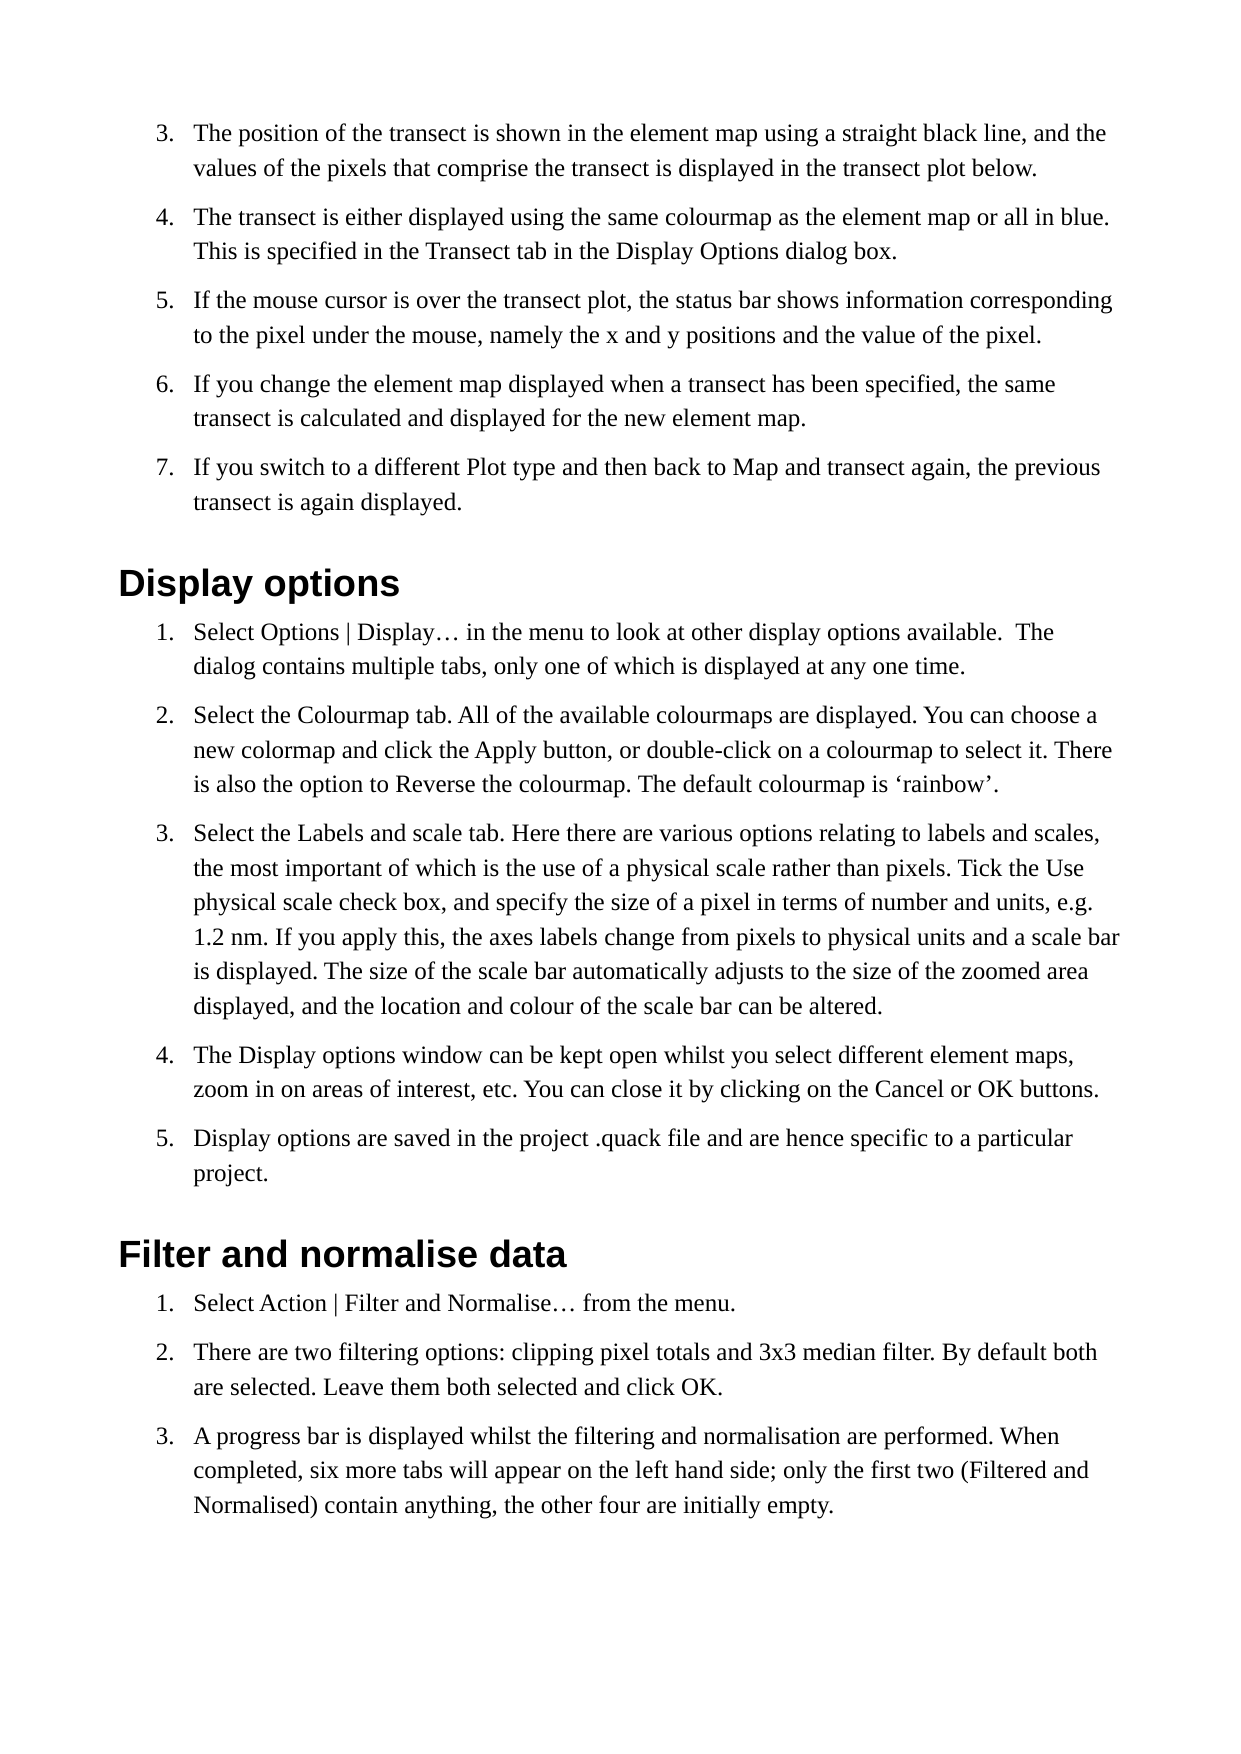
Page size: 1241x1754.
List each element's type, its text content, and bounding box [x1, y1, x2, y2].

list If you change the element map displayed when a transect has been specified, the same transect is calculated and displayed for the new element map. [156, 369, 1122, 432]
list Display options are saved in the project .quack file and are hence specific to a particular project. [156, 1123, 1122, 1187]
list If the mouse cursor is over the transect plot, the status bar shows information corresponding to the pixel under the mouse, namely the x and y positions and the value of the pixel. [156, 285, 1122, 348]
list If you switch to a different Plot type and then back to Map and transect again, the previous transect is again displayed. [156, 452, 1122, 516]
list There are two filtering options: clipping pixel totals and 3x3 median filter. By default both are selected. Leave them both selected and click OK. [156, 1337, 1122, 1401]
list The Display options window can be kept open whilst you select different element maps, zoom in on areas of interest, etc. You can close it by clicking on the Cancel or OK buttons. [156, 1040, 1122, 1103]
list A progress bar is displayed whilst the filtering and normalisation are performed. When completed, six more tabs will appear on the left hand side; only the first two (Filtered and Normalised) contain anything, the other four are initially empty. [156, 1421, 1122, 1518]
list Select the Colourmap tab. All of the available colourmaps are displayed. You can choose a new colormap and click the Apply button, or double-click on a colourmap to select it. There is also the option to Reverse the colourmap. The default colourmap is ‘rainbow’. [156, 701, 1122, 798]
list The transect is either displayed using the same colourmap as the element map or all in blue. This is specified in the Transect tab in the Display Options dialog box. [156, 202, 1122, 265]
list Select Action | Filter and Normalise… from the menu. [156, 1288, 1122, 1317]
subtitle Display options [118, 561, 1122, 604]
subtitle Filter and normalise data [118, 1232, 1122, 1276]
list Select Options | Display… in the menu to look at other display options available. The dialog contains multiple tabs, only one of which is displayed at any one time. [156, 617, 1122, 680]
list The position of the transect is shown in the element map using a straight black line, and the values of the pixels that comprise the transect is displayed in the transect plot below. [156, 118, 1122, 181]
list Select the Labels and scale tab. Here there are various options relating to labels and scales, the most important of which is the use of a physical scale rather than pixels. Tick the Use physical scale check box, and specify the size of a pixel in terms of number and units, e.g. 1.2 nm. If you apply this, the axes labels change from pixels to physical units and a scale bar is displayed. The size of the scale bar automatically adjusts to the size of the zoomed area displayed, and the location and colour of the scale bar can be altered. [156, 818, 1122, 1020]
